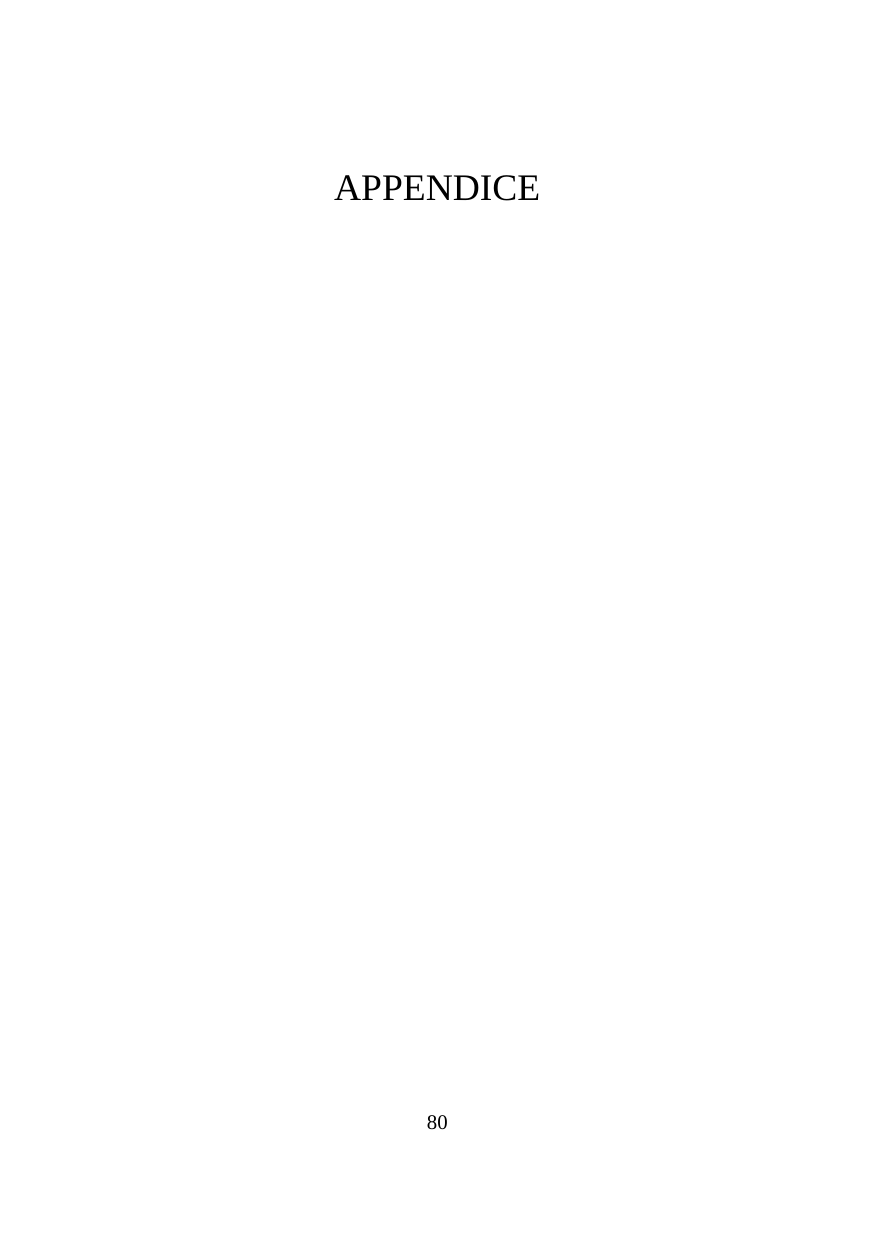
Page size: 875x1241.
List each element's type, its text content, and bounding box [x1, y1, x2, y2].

subtitle APPENDICE [106, 165, 768, 208]
